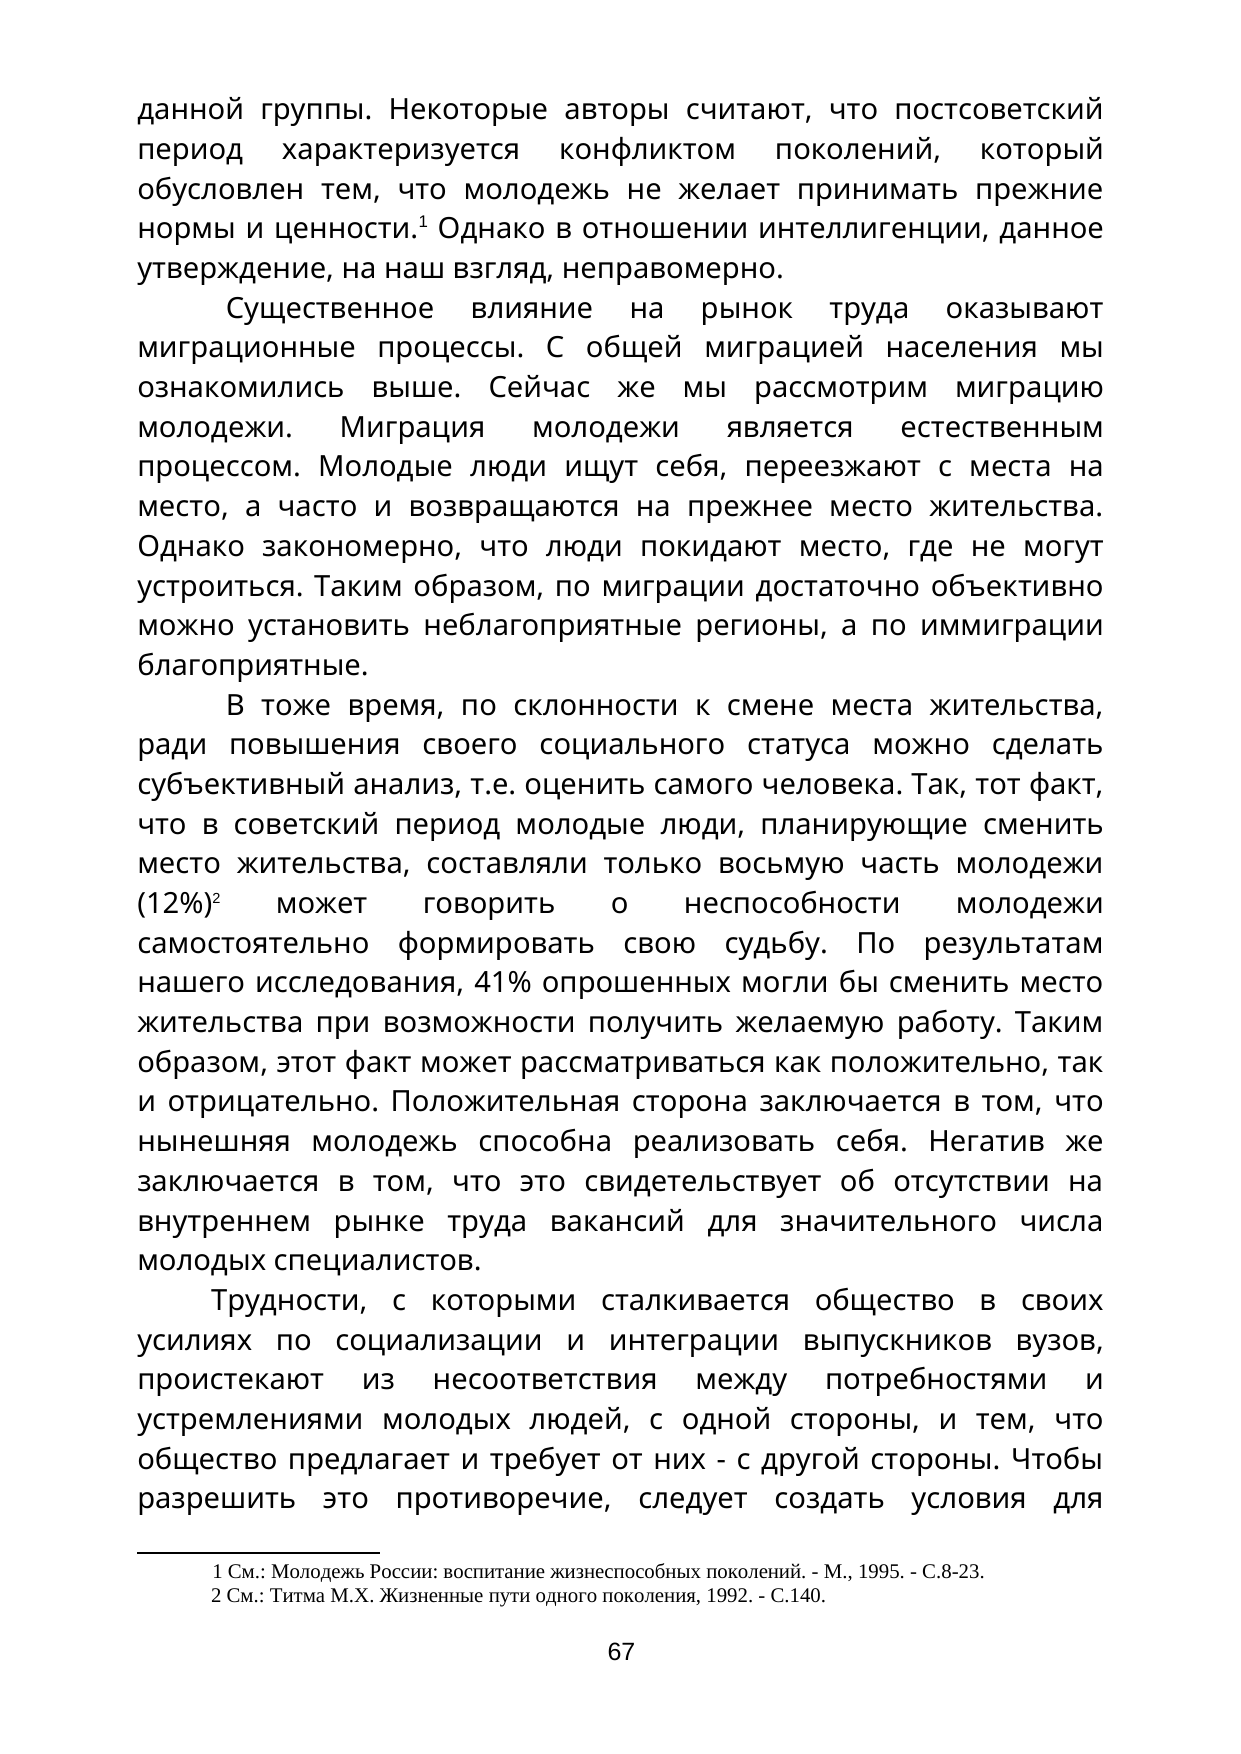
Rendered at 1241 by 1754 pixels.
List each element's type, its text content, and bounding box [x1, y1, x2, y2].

text Трудности, с которыми сталкивается общество в своих усилиях по социализации и интеграции выпускников вузов, проистекают из несоответствия между потребностями и устремлениями молодых людей, с одной стороны, и тем, что общество предлагает и требует от них - с другой стороны. Чтобы разрешить это противоречие, следует создать условия для [137, 1279, 1104, 1517]
text Существенное влияние на рынок труда оказывают миграционные процессы. С общей миграцией населения мы ознакомились выше. Сейчас же мы рассмотрим миграцию молодежи. Миграция молодежи является естественным процессом. Молодые люди ищут себя, переезжают с места на место, а часто и возвращаются на прежнее место жительства. Однако закономерно, что люди покидают место, где не могут устроиться. Таким образом, по миграции достаточно объективно можно установить неблагоприятные регионы, а по иммиграции благоприятные. [137, 287, 1104, 684]
text данной группы. Некоторые авторы считают, что постсоветский период характеризуется конфликтом поколений, который обусловлен тем, что молодежь не желает принимать прежние нормы и ценности. Однако в отношении интеллигенции, данное утверждение, на наш взгляд, неправомерно. [137, 88, 1104, 287]
text См.: Титма М.Х. Жизненные пути одного поколения, 1992. - С.140. [137, 1583, 1089, 1607]
text См.: Молодежь России: воспитание жизнеспособных поколений. - М., 1995. - С.8-23. [137, 1559, 1104, 1583]
text В тоже время, по склонности к смене места жительства, ради повышения своего социального статуса можно сделать субъективный анализ, т.е. оценить самого человека. Так, тот факт, что в советский период молодые люди, планирующие сменить место жительства, составляли только восьмую часть молодежи (12%) может говорить о неспособности молодежи самостоятельно формировать свою судьбу. По результатам нашего исследования, 41% опрошенных могли бы сменить место жительства при возможности получить желаемую работу. Таким образом, этот факт может рассматриваться как положительно, так и отрицательно. Положительная сторона заключается в том, что нынешняя молодежь способна реализовать себя. Негатив же заключается в том, что это свидетельствует об отсутствии на внутреннем рынке труда вакансий для значительного числа молодых специалистов. [137, 684, 1104, 1279]
